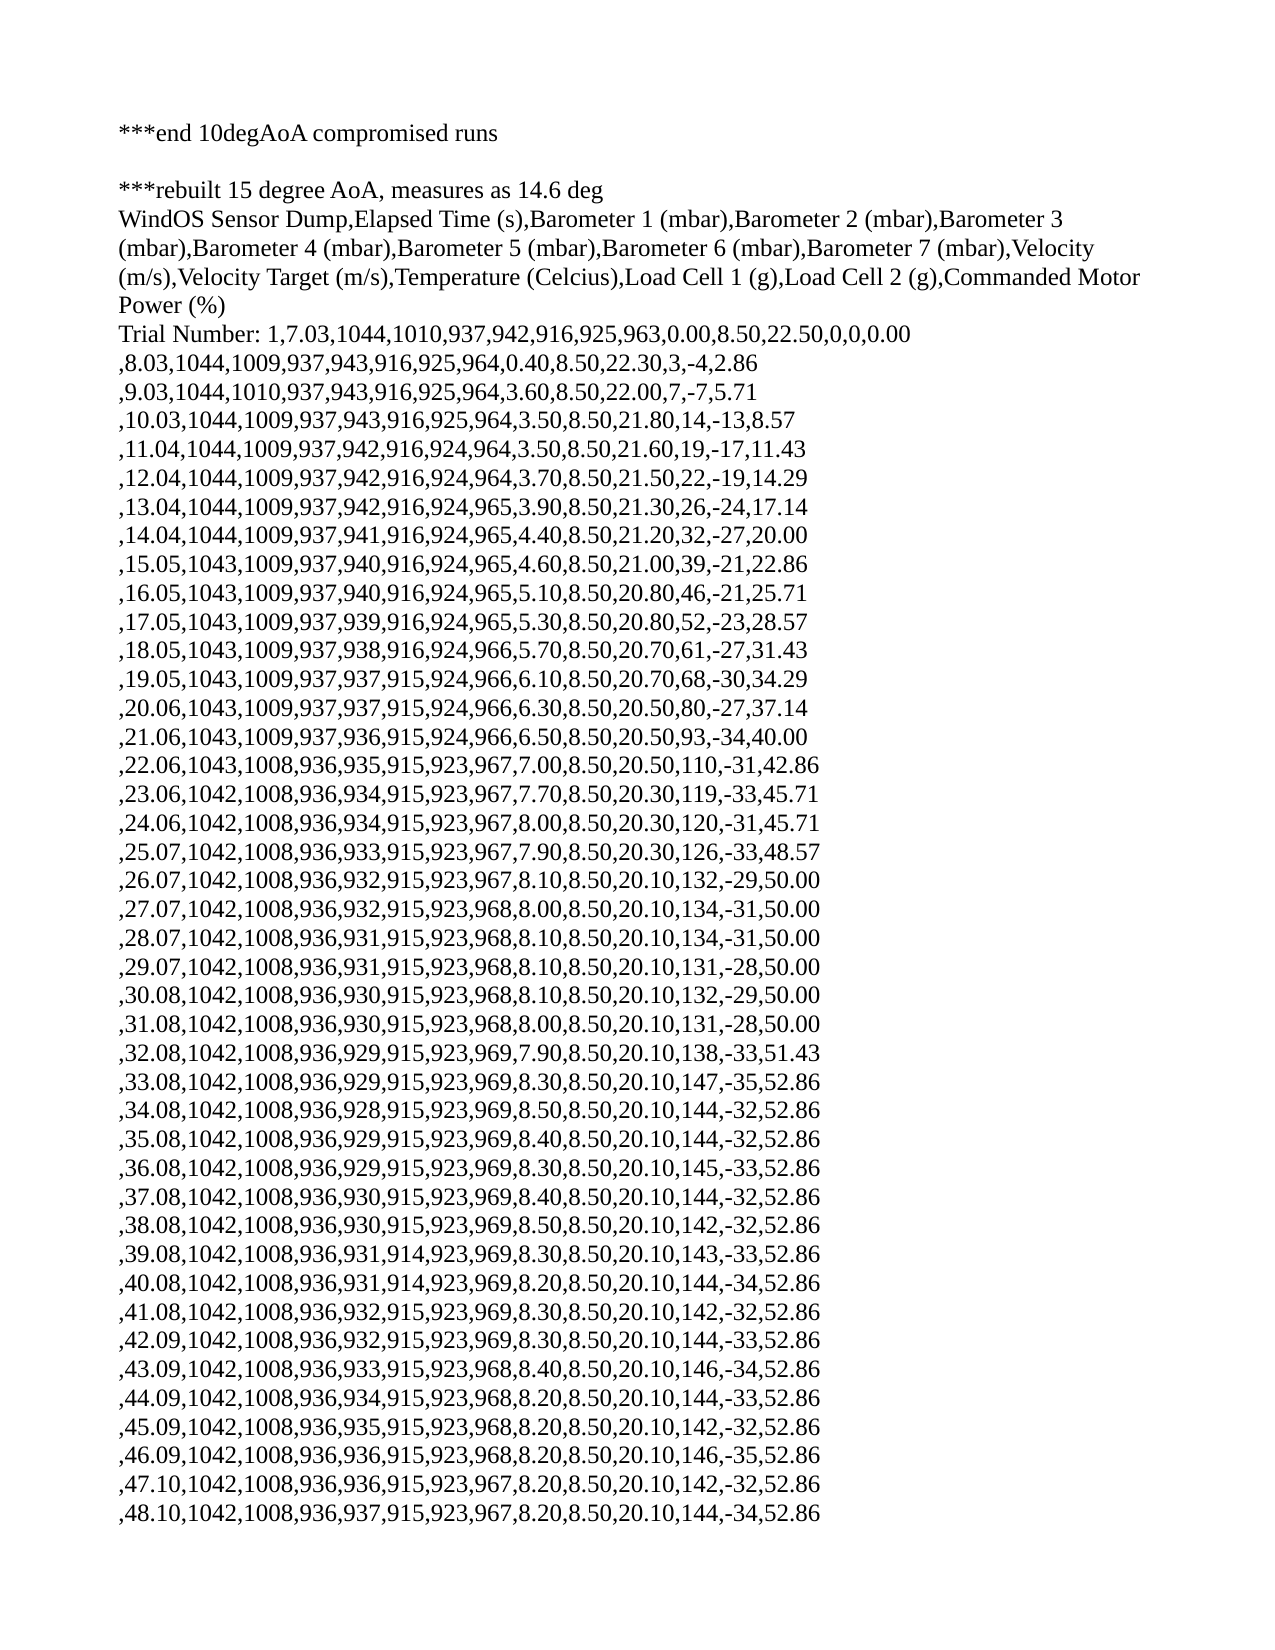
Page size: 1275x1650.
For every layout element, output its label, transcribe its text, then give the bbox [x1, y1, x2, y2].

text ,47.10,1042,1008,936,936,915,923,967,8.20,8.50,20.10,142,-32,52.86 [118, 1469, 1157, 1498]
text ,10.03,1044,1009,937,943,916,925,964,3.50,8.50,21.80,14,-13,8.57 [118, 406, 1157, 434]
text ,25.07,1042,1008,936,933,915,923,967,7.90,8.50,20.30,126,-33,48.57 [118, 837, 1157, 866]
text ,35.08,1042,1008,936,929,915,923,969,8.40,8.50,20.10,144,-32,52.86 [118, 1124, 1157, 1153]
text ,41.08,1042,1008,936,932,915,923,969,8.30,8.50,20.10,142,-32,52.86 [118, 1297, 1157, 1326]
text ,12.04,1044,1009,937,942,916,924,964,3.70,8.50,21.50,22,-19,14.29 [118, 463, 1157, 492]
text ,37.08,1042,1008,936,930,915,923,969,8.40,8.50,20.10,144,-32,52.86 [118, 1182, 1157, 1211]
text ,11.04,1044,1009,937,942,916,924,964,3.50,8.50,21.60,19,-17,11.43 [118, 434, 1157, 463]
text ,38.08,1042,1008,936,930,915,923,969,8.50,8.50,20.10,142,-32,52.86 [118, 1211, 1157, 1239]
text ***end 10degAoA compromised runs [118, 118, 1157, 147]
text ,34.08,1042,1008,936,928,915,923,969,8.50,8.50,20.10,144,-32,52.86 [118, 1096, 1157, 1124]
text ,21.06,1043,1009,937,936,915,924,966,6.50,8.50,20.50,93,-34,40.00 [118, 722, 1157, 751]
text ,23.06,1042,1008,936,934,915,923,967,7.70,8.50,20.30,119,-33,45.71 [118, 779, 1157, 808]
text ,15.05,1043,1009,937,940,916,924,965,4.60,8.50,21.00,39,-21,22.86 [118, 549, 1157, 578]
text ,8.03,1044,1009,937,943,916,925,964,0.40,8.50,22.30,3,-4,2.86 [118, 348, 1157, 377]
text ,31.08,1042,1008,936,930,915,923,968,8.00,8.50,20.10,131,-28,50.00 [118, 1009, 1157, 1038]
text ,13.04,1044,1009,937,942,916,924,965,3.90,8.50,21.30,26,-24,17.14 [118, 492, 1157, 521]
text ,19.05,1043,1009,937,937,915,924,966,6.10,8.50,20.70,68,-30,34.29 [118, 664, 1157, 693]
text ,30.08,1042,1008,936,930,915,923,968,8.10,8.50,20.10,132,-29,50.00 [118, 981, 1157, 1009]
text ,16.05,1043,1009,937,940,916,924,965,5.10,8.50,20.80,46,-21,25.71 [118, 578, 1157, 607]
text ,29.07,1042,1008,936,931,915,923,968,8.10,8.50,20.10,131,-28,50.00 [118, 952, 1157, 981]
text ,39.08,1042,1008,936,931,914,923,969,8.30,8.50,20.10,143,-33,52.86 [118, 1239, 1157, 1268]
text ,40.08,1042,1008,936,931,914,923,969,8.20,8.50,20.10,144,-34,52.86 [118, 1268, 1157, 1297]
text Trial Number: 1,7.03,1044,1010,937,942,916,925,963,0.00,8.50,22.50,0,0,0.00 [118, 319, 1157, 348]
text ,43.09,1042,1008,936,933,915,923,968,8.40,8.50,20.10,146,-34,52.86 [118, 1354, 1157, 1383]
text ,28.07,1042,1008,936,931,915,923,968,8.10,8.50,20.10,134,-31,50.00 [118, 923, 1157, 952]
text ,24.06,1042,1008,936,934,915,923,967,8.00,8.50,20.30,120,-31,45.71 [118, 808, 1157, 837]
text ,22.06,1043,1008,936,935,915,923,967,7.00,8.50,20.50,110,-31,42.86 [118, 751, 1157, 779]
text ,20.06,1043,1009,937,937,915,924,966,6.30,8.50,20.50,80,-27,37.14 [118, 693, 1157, 722]
text ,42.09,1042,1008,936,932,915,923,969,8.30,8.50,20.10,144,-33,52.86 [118, 1326, 1157, 1354]
text ,27.07,1042,1008,936,932,915,923,968,8.00,8.50,20.10,134,-31,50.00 [118, 894, 1157, 923]
text ,9.03,1044,1010,937,943,916,925,964,3.60,8.50,22.00,7,-7,5.71 [118, 377, 1157, 406]
text ,18.05,1043,1009,937,938,916,924,966,5.70,8.50,20.70,61,-27,31.43 [118, 636, 1157, 664]
text ,48.10,1042,1008,936,937,915,923,967,8.20,8.50,20.10,144,-34,52.86 [118, 1498, 1157, 1527]
text ,36.08,1042,1008,936,929,915,923,969,8.30,8.50,20.10,145,-33,52.86 [118, 1153, 1157, 1182]
text ***rebuilt 15 degree AoA, measures as 14.6 deg [118, 176, 1157, 204]
text ,44.09,1042,1008,936,934,915,923,968,8.20,8.50,20.10,144,-33,52.86 [118, 1383, 1157, 1412]
text WindOS Sensor Dump,Elapsed Time (s),Barometer 1 (mbar),Barometer 2 (mbar),Barometer 3 (mbar),Barometer 4 (mbar),Barometer 5 (mbar),Barometer 6 (mbar),Barometer 7 (mbar),Velocity (m/s),Velocity Target (m/s),Temperature (Celcius),Load Cell 1 (g),Load Cell 2 (g),Commanded Motor Power (%) [118, 204, 1157, 319]
text ,46.09,1042,1008,936,936,915,923,968,8.20,8.50,20.10,146,-35,52.86 [118, 1441, 1157, 1469]
text ,17.05,1043,1009,937,939,916,924,965,5.30,8.50,20.80,52,-23,28.57 [118, 607, 1157, 636]
text ,33.08,1042,1008,936,929,915,923,969,8.30,8.50,20.10,147,-35,52.86 [118, 1067, 1157, 1096]
text ,14.04,1044,1009,937,941,916,924,965,4.40,8.50,21.20,32,-27,20.00 [118, 521, 1157, 549]
text ,26.07,1042,1008,936,932,915,923,967,8.10,8.50,20.10,132,-29,50.00 [118, 866, 1157, 894]
text ,45.09,1042,1008,936,935,915,923,968,8.20,8.50,20.10,142,-32,52.86 [118, 1412, 1157, 1441]
text ,32.08,1042,1008,936,929,915,923,969,7.90,8.50,20.10,138,-33,51.43 [118, 1038, 1157, 1067]
